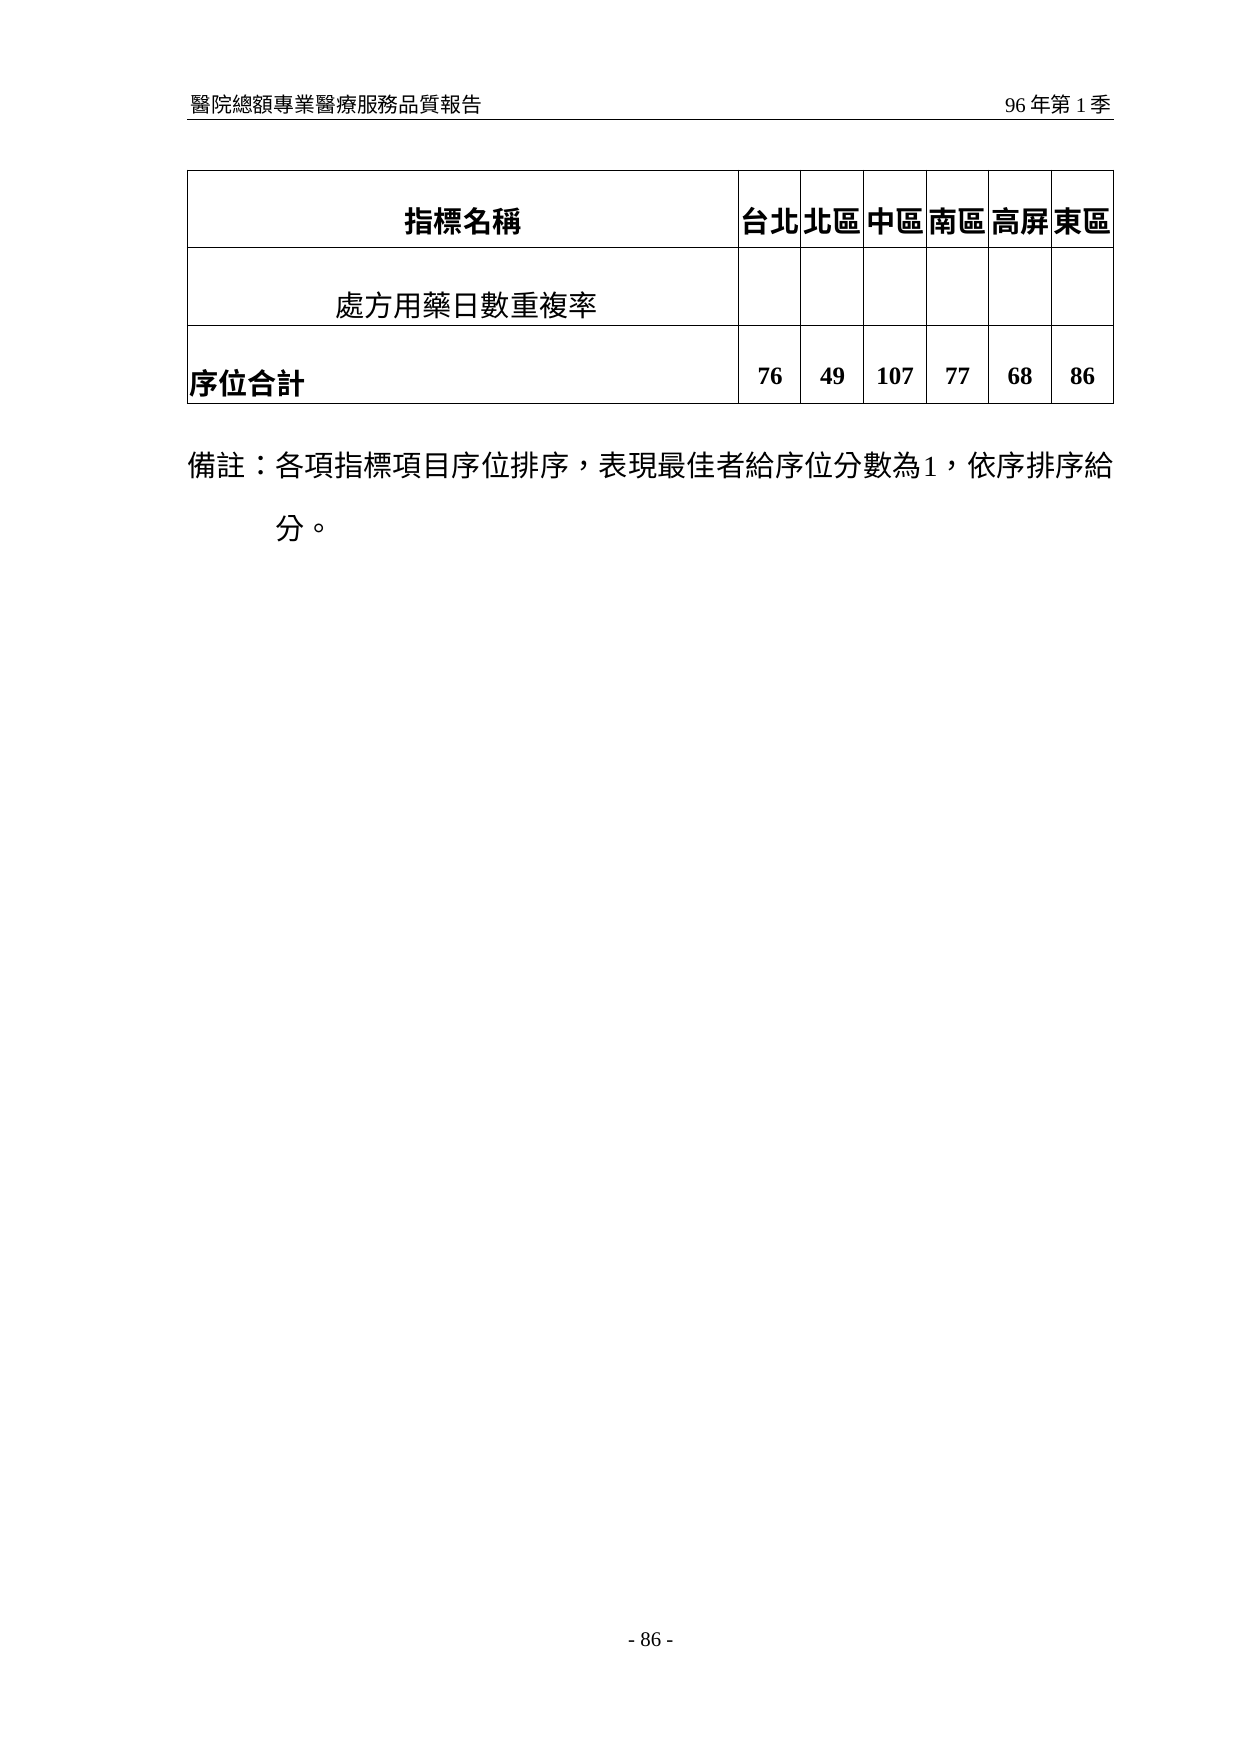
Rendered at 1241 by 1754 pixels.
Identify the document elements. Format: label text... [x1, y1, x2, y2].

table_cell 107 [864, 326, 926, 402]
table_cell [989, 248, 1051, 325]
table_cell [927, 248, 988, 325]
table_cell 68 [989, 326, 1051, 402]
table_cell 77 [927, 326, 988, 402]
table_cell [801, 248, 863, 325]
table_header 高屏 [989, 171, 1051, 247]
table_cell 76 [739, 326, 800, 402]
table_header 東區 [1052, 171, 1113, 247]
table_header 南區 [927, 171, 988, 247]
table_cell 49 [801, 326, 863, 402]
table_cell [1052, 248, 1113, 325]
table_cell 處方用藥日數重複率 [188, 248, 738, 325]
table_cell [739, 248, 800, 325]
table_cell 86 [1052, 326, 1113, 402]
table_cell 序位合計 [188, 326, 738, 402]
table_header 台北 [739, 171, 800, 247]
text 備註：各項指標項目序位排序，表現最佳者給序位分數為1，依序排序給分。 [187, 422, 1114, 547]
table_header 指標名稱 [188, 171, 738, 247]
table_header 北區 [801, 171, 863, 247]
table_header 中區 [864, 171, 926, 247]
table_cell [864, 248, 926, 325]
